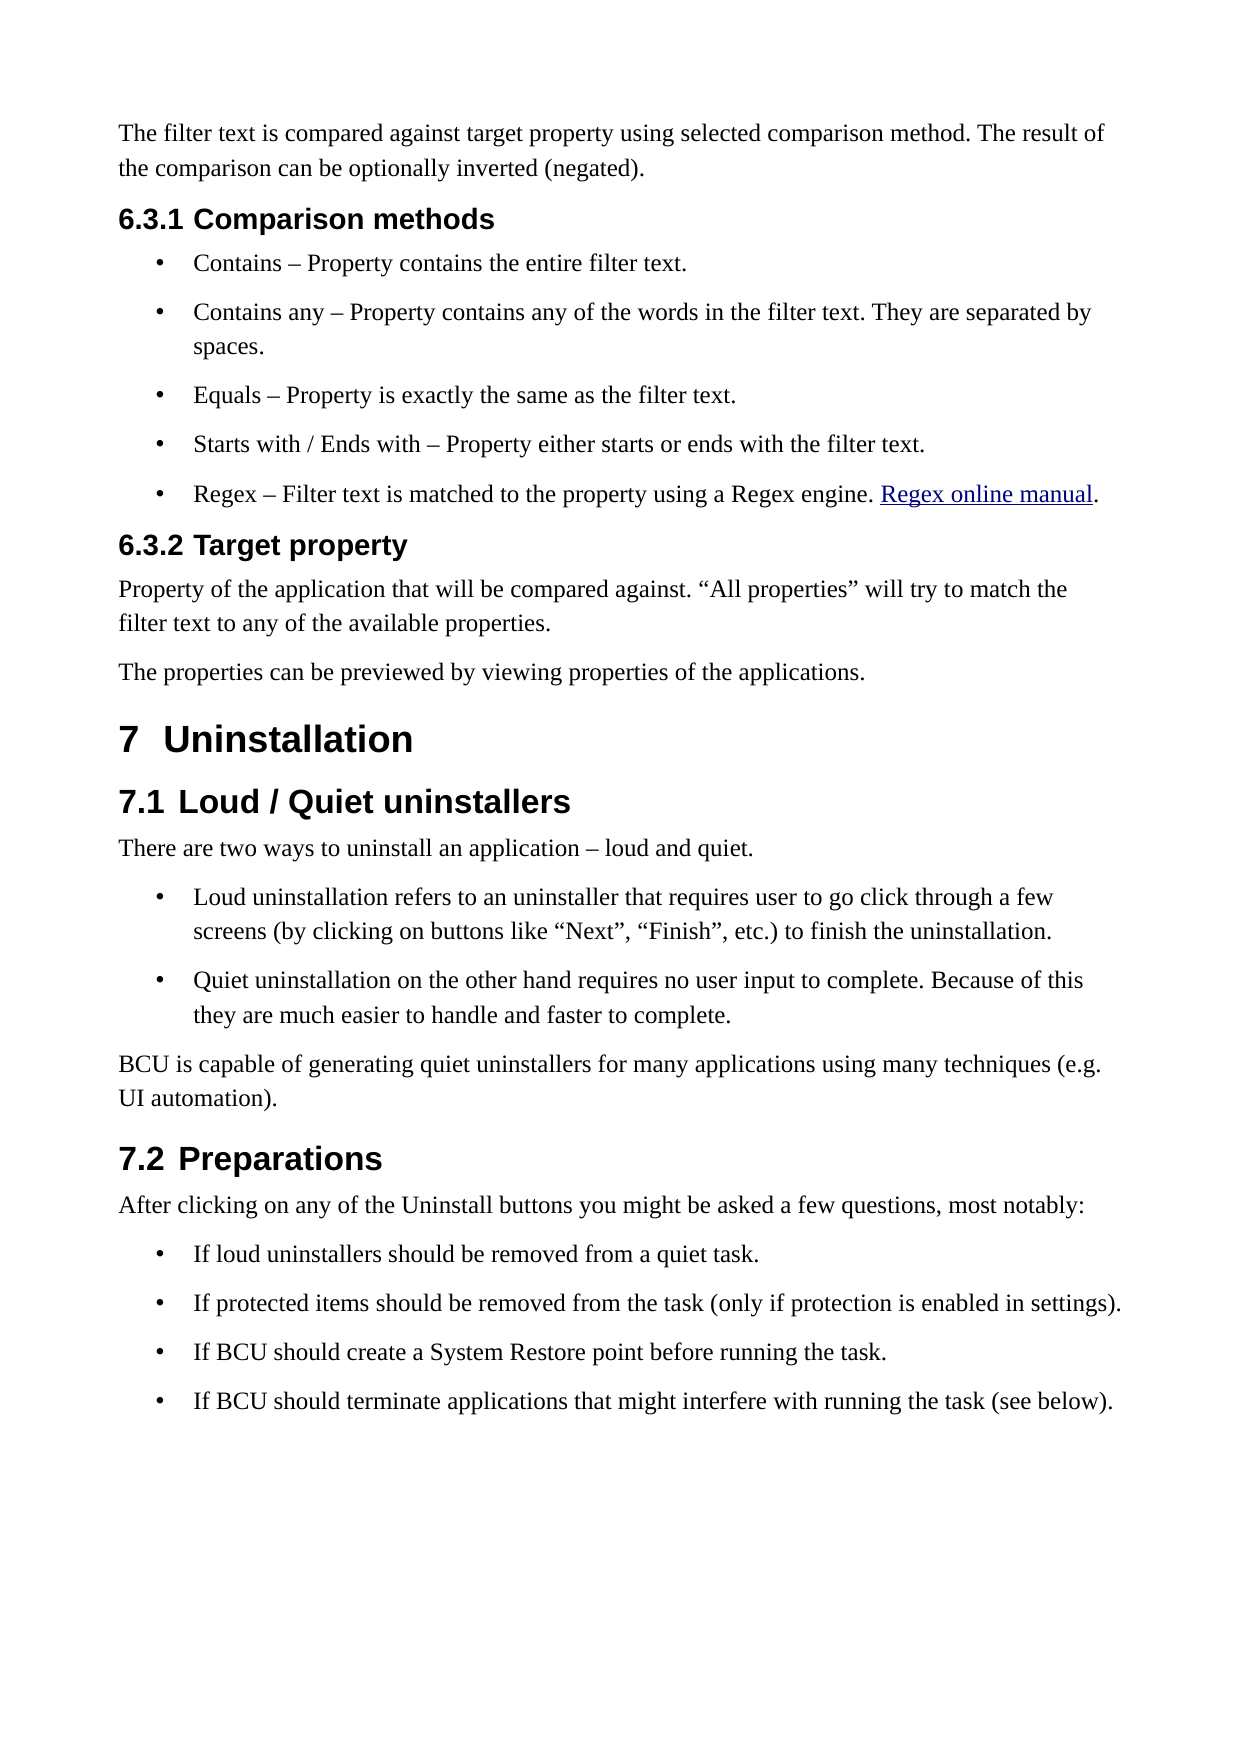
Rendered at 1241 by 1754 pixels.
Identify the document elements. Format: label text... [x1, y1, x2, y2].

subtitle Loud / Quiet uninstallers [118, 781, 1122, 820]
list If BCU should terminate applications that might interfere with running the task (see below). [156, 1386, 1122, 1415]
list Contains – Property contains the entire filter text. [156, 248, 1122, 277]
list Starts with / Ends with – Property either starts or ends with the filter text. [156, 429, 1122, 458]
list If protected items should be removed from the task (only if protection is enabled in settings). [156, 1288, 1122, 1317]
text Property of the application that will be compared against. “All properties” will try to match the filter text to any of the available properties. [118, 574, 1122, 637]
list Quiet uninstallation on the other hand requires no user input to complete. Because of this they are much easier to handle and faster to complete. [156, 965, 1122, 1028]
text After clicking on any of the Uninstall buttons you might be asked a few questions, most notably: [118, 1190, 1122, 1218]
subtitle Comparison methods [118, 202, 1122, 235]
list Loud uninstallation refers to an uninstaller that requires user to go click through a few screens (by clicking on buttons like “Next”, “Finish”, etc.) to finish the uninstallation. [156, 882, 1122, 945]
list Equals – Property is exactly the same as the filter text. [156, 381, 1122, 409]
subtitle Uninstallation [118, 717, 1122, 761]
text The properties can be previewed by viewing properties of the applications. [118, 657, 1122, 686]
list If loud uninstallers should be removed from a quiet task. [156, 1239, 1122, 1267]
subtitle Target property [118, 528, 1122, 561]
text BCU is capable of generating quiet uninstallers for many applications using many techniques (e.g. UI automation). [118, 1049, 1122, 1112]
list Regex – Filter text is matched to the property using a Regex engine. Regex online manual. [156, 479, 1122, 507]
list If BCU should create a System Restore point before running the task. [156, 1337, 1122, 1366]
text The filter text is compared against target property using selected comparison method. The result of the comparison can be optionally inverted (negated). [118, 118, 1122, 181]
subtitle Preparations [118, 1138, 1122, 1177]
text There are two ways to uninstall an application – loud and quiet. [118, 833, 1122, 861]
list Contains any – Property contains any of the words in the filter text. They are separated by spaces. [156, 297, 1122, 360]
